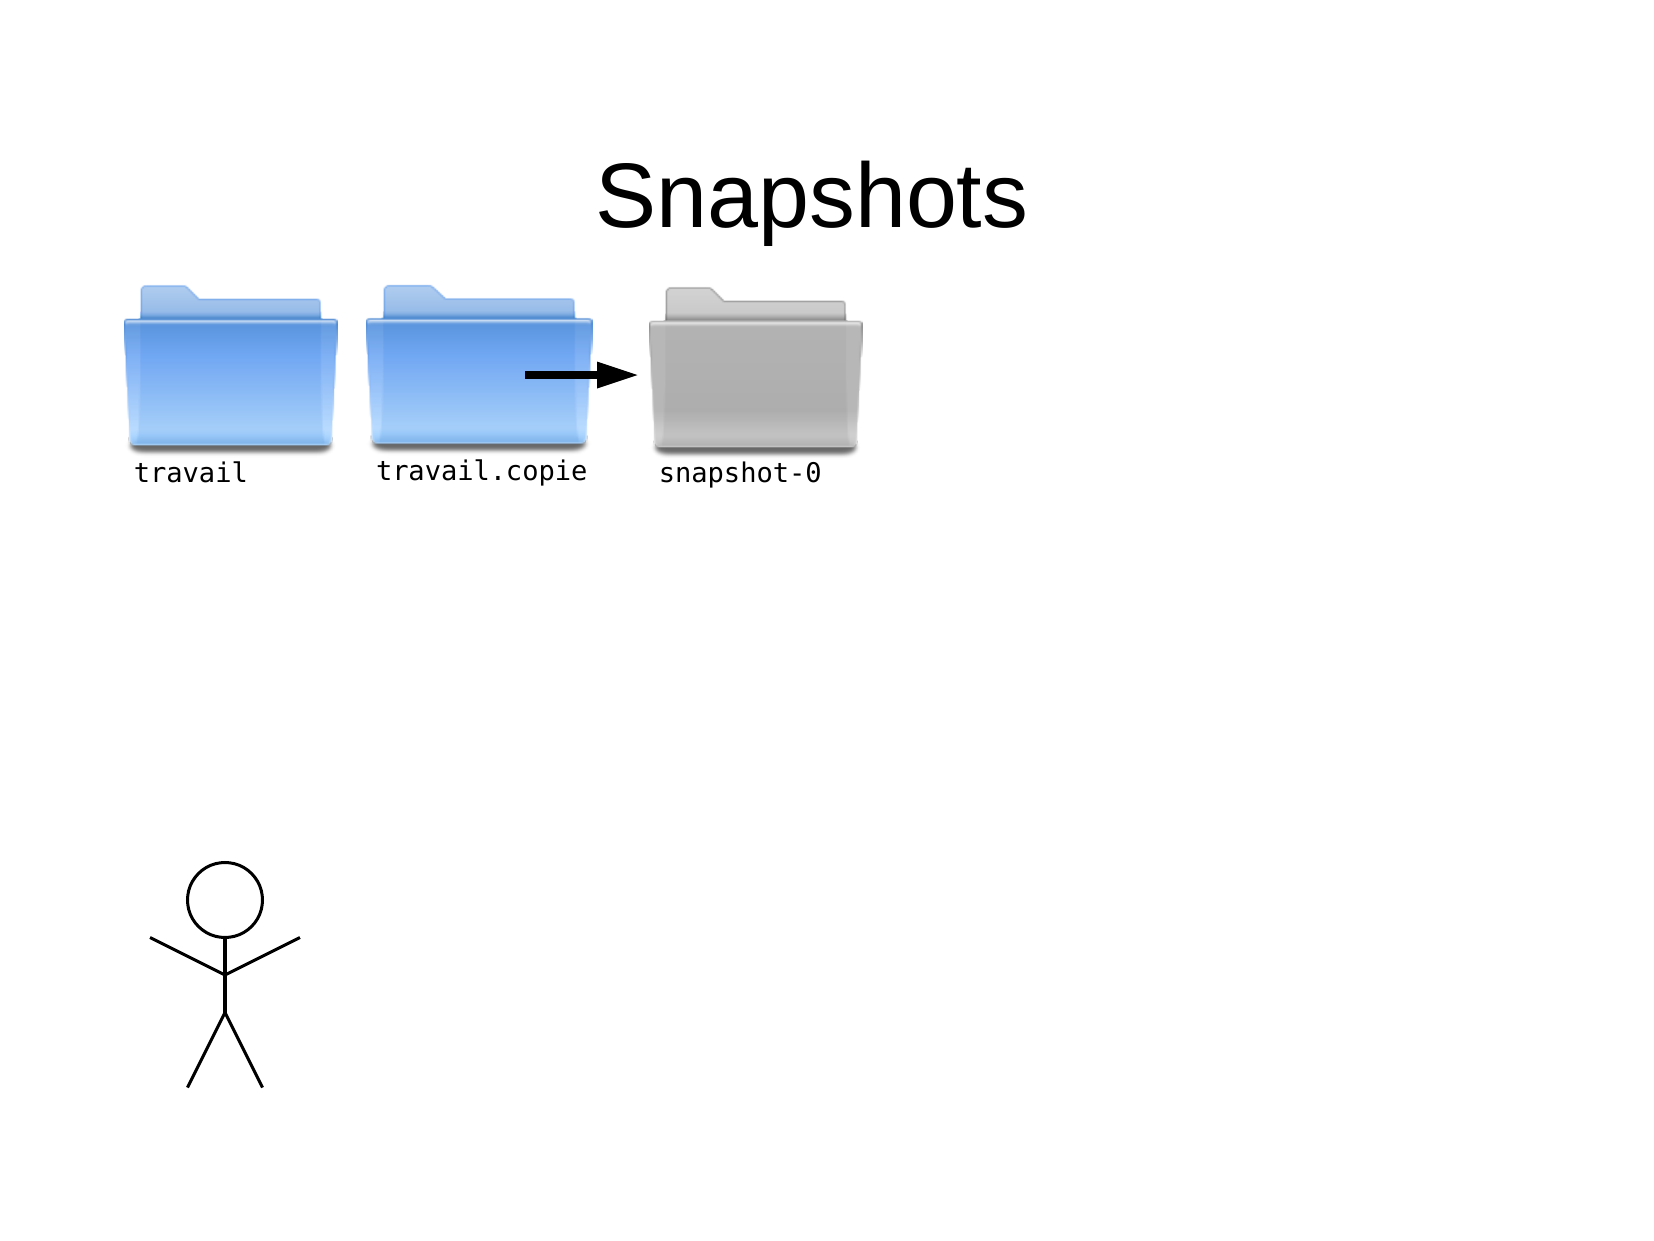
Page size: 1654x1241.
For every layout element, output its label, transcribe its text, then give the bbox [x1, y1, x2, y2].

picture [124, 262, 338, 476]
picture [649, 274, 863, 488]
text_box travail.copie [361, 448, 603, 526]
text_box snapshot-0 [644, 450, 837, 497]
text_box travail [119, 450, 263, 497]
picture [366, 262, 593, 448]
title Snapshots [118, 112, 1506, 281]
